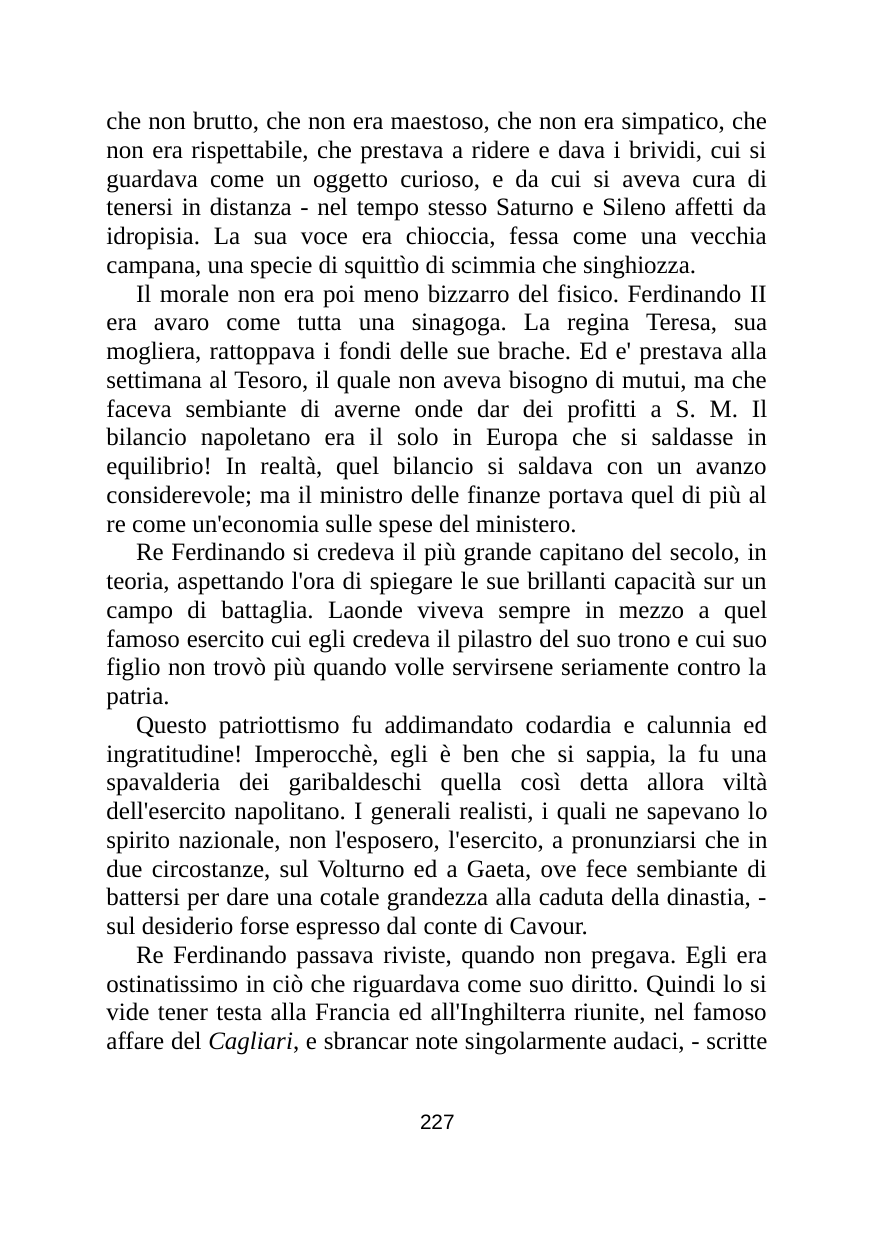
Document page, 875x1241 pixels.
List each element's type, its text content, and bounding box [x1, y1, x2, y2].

text che non brutto, che non era maestoso, che non era simpatico, che non era rispettabile, che prestava a ridere e dava i brividi, cui si guardava come un oggetto curioso, e da cui si aveva cura di tenersi in distanza - nel tempo stesso Saturno e Sileno affetti da idropisia. La sua voce era chioccia, fessa come una vecchia campana, una specie di squittìo di scimmia che singhiozza. [106, 106, 768, 279]
text Il morale non era poi meno bizzarro del fisico. Ferdinando II era avaro come tutta una sinagoga. La regina Teresa, sua mogliera, rattoppava i fondi delle sue brache. Ed e' prestava alla settimana al Tesoro, il quale non aveva bisogno di mutui, ma che faceva sembiante di averne onde dar dei profitti a S. M. Il bilancio napoletano era il solo in Europa che si saldasse in equilibrio! In realtà, quel bilancio si saldava con un avanzo considerevole; ma il ministro delle finanze portava quel di più al re come un'economia sulle spese del ministero. [106, 279, 768, 537]
text Questo patriottismo fu addimandato codardia e calunnia ed ingratitudine! Imperocchè, egli è ben che si sappia, la fu una spavalderia dei garibaldeschi quella così detta allora viltà dell'esercito napolitano. I generali realisti, i quali ne sapevano lo spirito nazionale, non l'esposero, l'esercito, a pronunziarsi che in due circostanze, sul Volturno ed a Gaeta, ove fece sembiante di battersi per dare una cotale grandezza alla caduta della dinastia, - sul desiderio forse espresso dal conte di Cavour. [106, 710, 768, 940]
text Re Ferdinando passava riviste, quando non pregava. Egli era ostinatissimo in ciò che riguardava come suo diritto. Quindi lo si vide tener testa alla Francia ed all'Inghilterra riunite, nel famoso affare del Cagliari, e sbrancar note singolarmente audaci, - scritte [106, 940, 768, 1055]
text Re Ferdinando si credeva il più grande capitano del secolo, in teoria, aspettando l'ora di spiegare le sue brillanti capacità sur un campo di battaglia. Laonde viveva sempre in mezzo a quel famoso esercito cui egli credeva il pilastro del suo trono e cui suo figlio non trovò più quando volle servirsene seriamente contro la patria. [106, 537, 768, 710]
